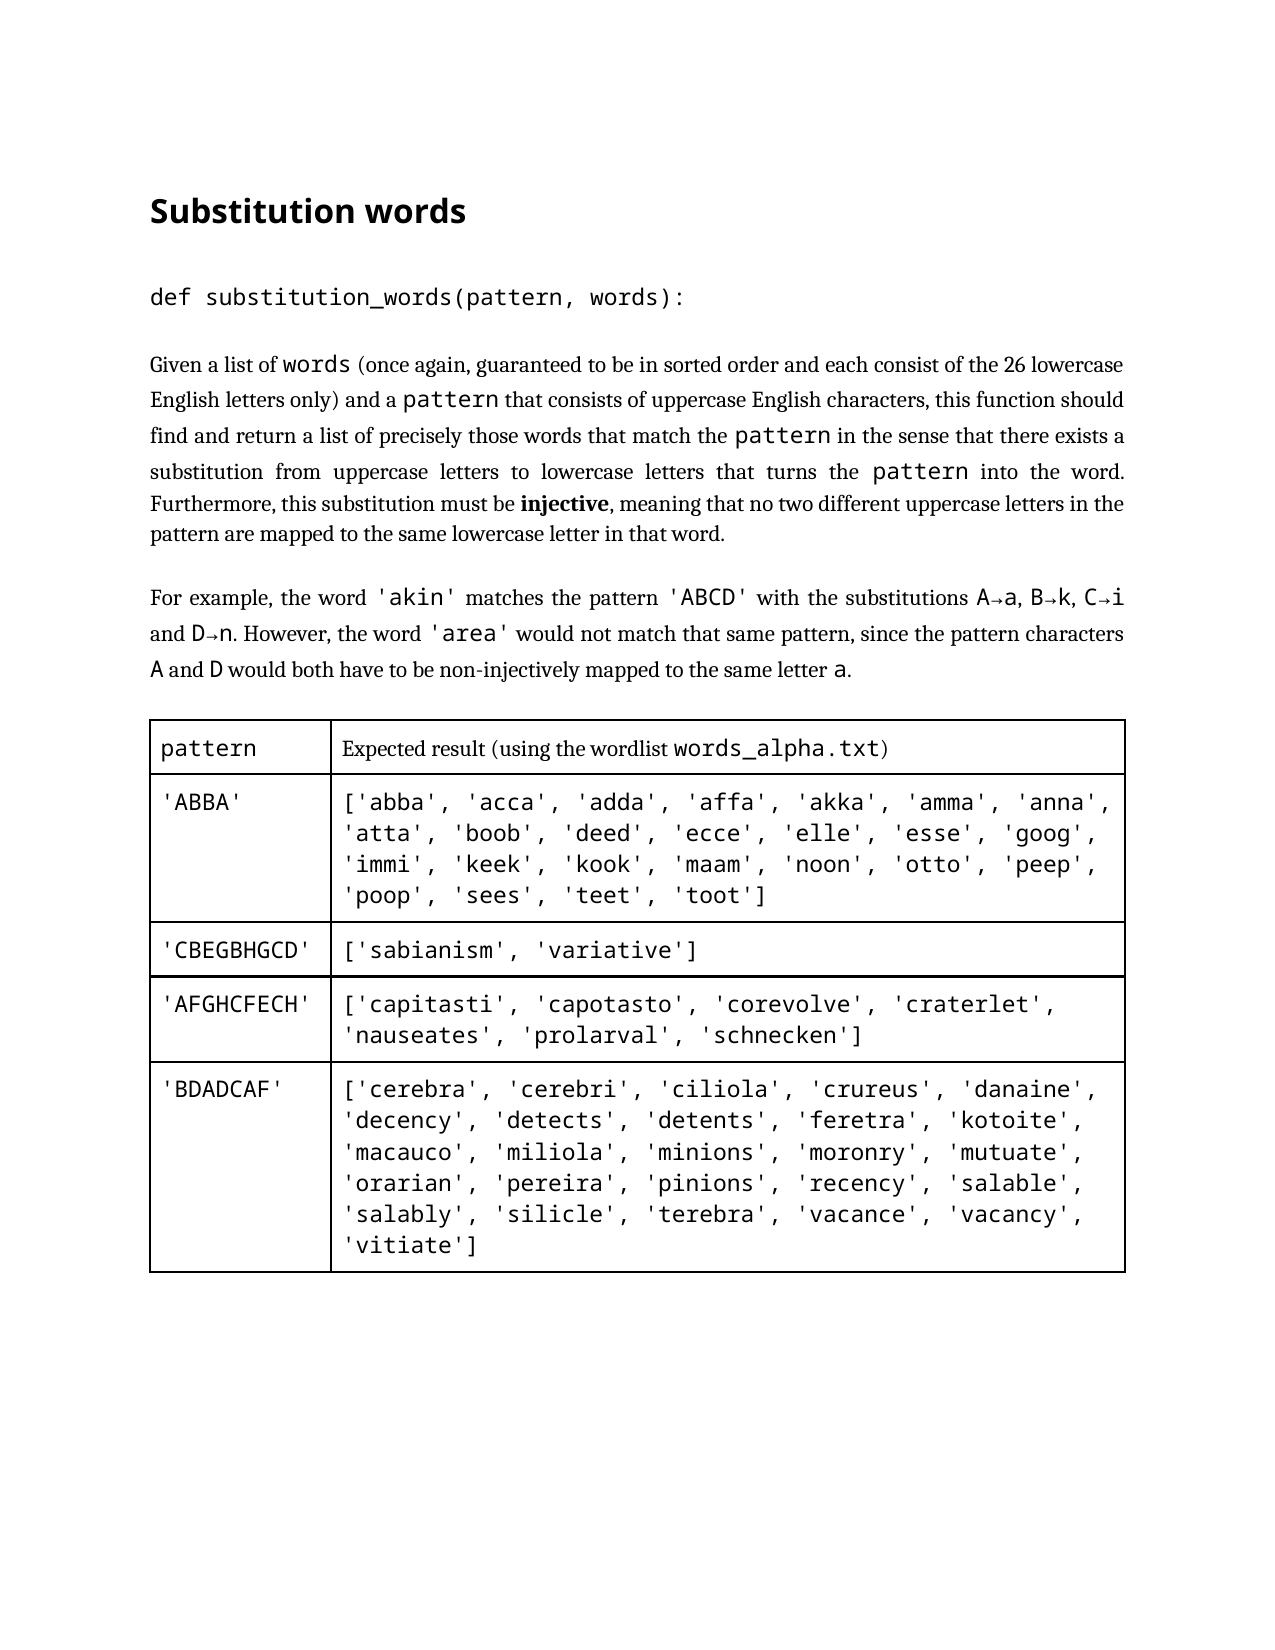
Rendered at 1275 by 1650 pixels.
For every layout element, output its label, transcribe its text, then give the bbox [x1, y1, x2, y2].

table_header pattern [151, 721, 330, 773]
table_cell 'ABBA' [151, 775, 330, 921]
table_header Expected result (using the wordlist words_alpha.txt) [332, 721, 1124, 773]
text def substitution_words(pattern, words): [150, 281, 1125, 313]
subtitle Substitution words [150, 187, 1125, 233]
table_cell ['sabianism', 'variative'] [332, 923, 1124, 975]
table_cell 'CBEGBHGCD' [151, 923, 330, 975]
table_cell ['cerebra', 'cerebri', 'ciliola', 'crureus', 'danaine', 'decency', 'detects', 'detents', 'feretra', 'kotoite', 'macauco', 'miliola', 'minions', 'moronry', 'mutuate', 'orarian', 'pereira', 'pinions', 'recency', 'salable', 'salably', 'silicle', 'terebra', 'vacance', 'vacancy', 'vitiate'] [332, 1063, 1124, 1271]
table_cell ['capitasti', 'capotasto', 'corevolve', 'craterlet', 'nauseates', 'prolarval', 'schnecken'] [332, 978, 1124, 1061]
table_cell 'AFGHCFECH' [151, 978, 330, 1061]
text For example, the word 'akin' matches the pattern 'ABCD' with the substitutions A→a, B→k, C→i and D→n. However, the word 'area' would not match that same pattern, since the pattern characters A and D would both have to be non-injectively mapped to the same letter a. [150, 581, 1125, 684]
text Given a list of words (once again, guaranteed to be in sorted order and each consist of the 26 lowercase English letters only) and a pattern that consists of uppercase English characters, this function should find and return a list of precisely those words that match the pattern in the sense that there exists a substitution from uppercase letters to lowercase letters that turns the pattern into the word. Furthermore, this substitution must be injective, meaning that no two different uppercase letters in the pattern are mapped to the same lowercase letter in that word. [150, 347, 1125, 547]
table_cell 'BDADCAF' [151, 1063, 330, 1271]
table_cell ['abba', 'acca', 'adda', 'affa', 'akka', 'amma', 'anna', 'atta', 'boob', 'deed', 'ecce', 'elle', 'esse', 'goog', 'immi', 'keek', 'kook', 'maam', 'noon', 'otto', 'peep', 'poop', 'sees', 'teet', 'toot'] [332, 775, 1124, 921]
